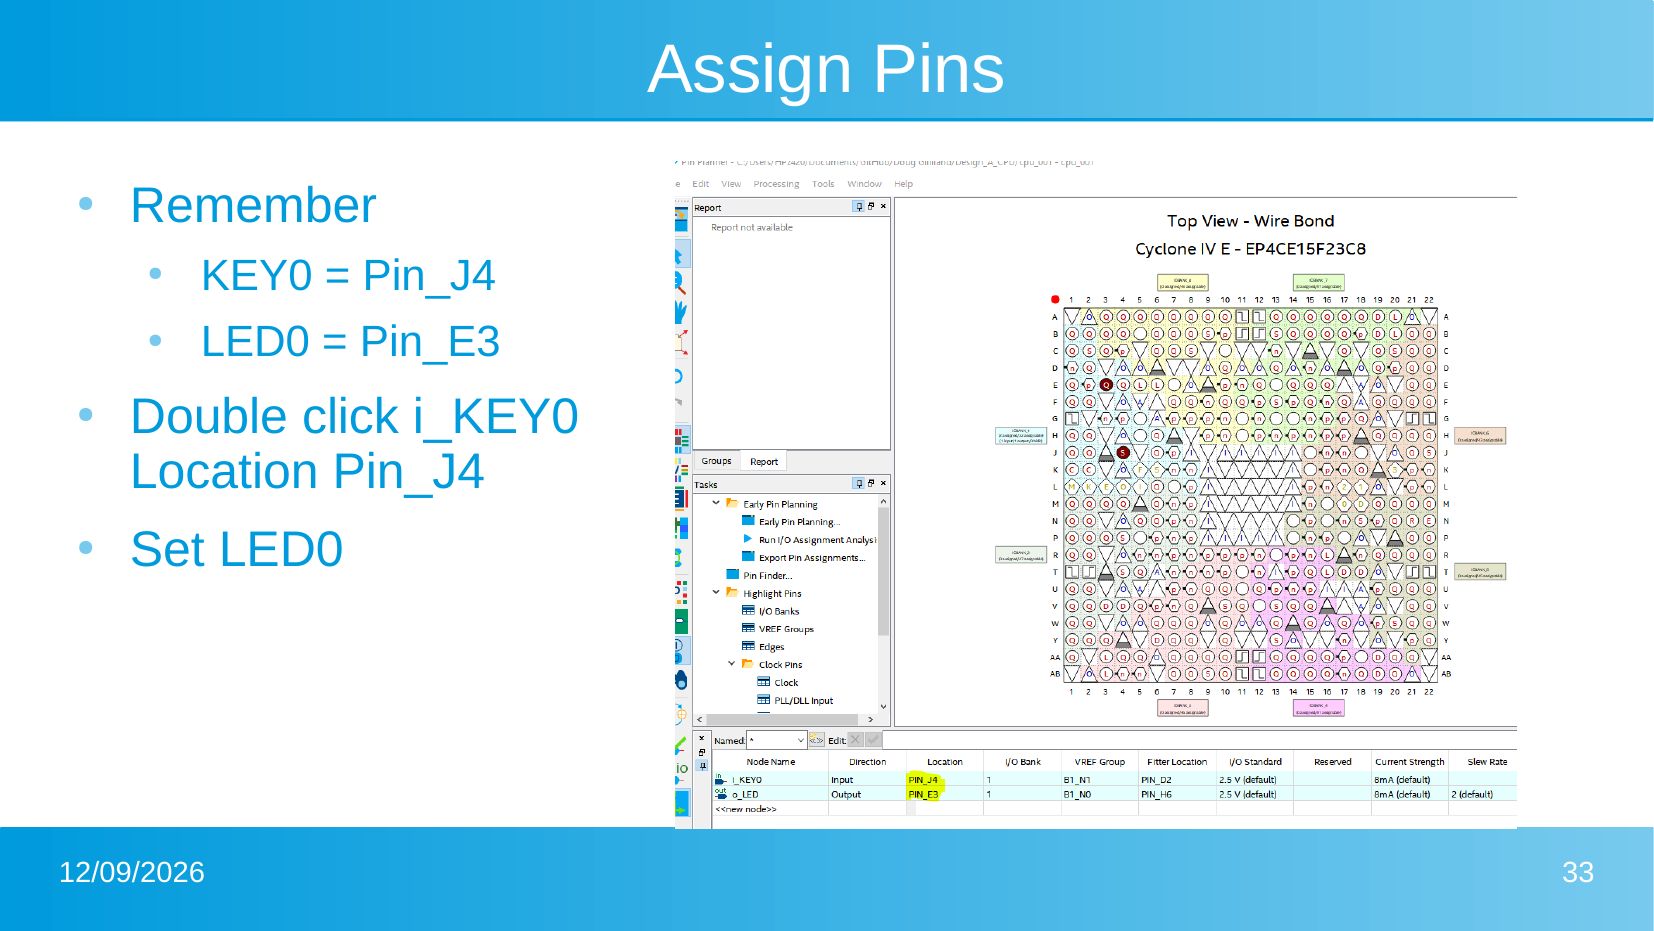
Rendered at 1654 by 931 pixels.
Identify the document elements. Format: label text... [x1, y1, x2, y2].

picture [675, 161, 1517, 829]
list Remember KEY0 = Pin_J4 LED0 = Pin_E3 Double click i_KEY0 Location Pin_J4 Set LED0 [59, 177, 601, 768]
picture [675, 372, 680, 381]
title Assign Pins [59, 29, 1595, 108]
